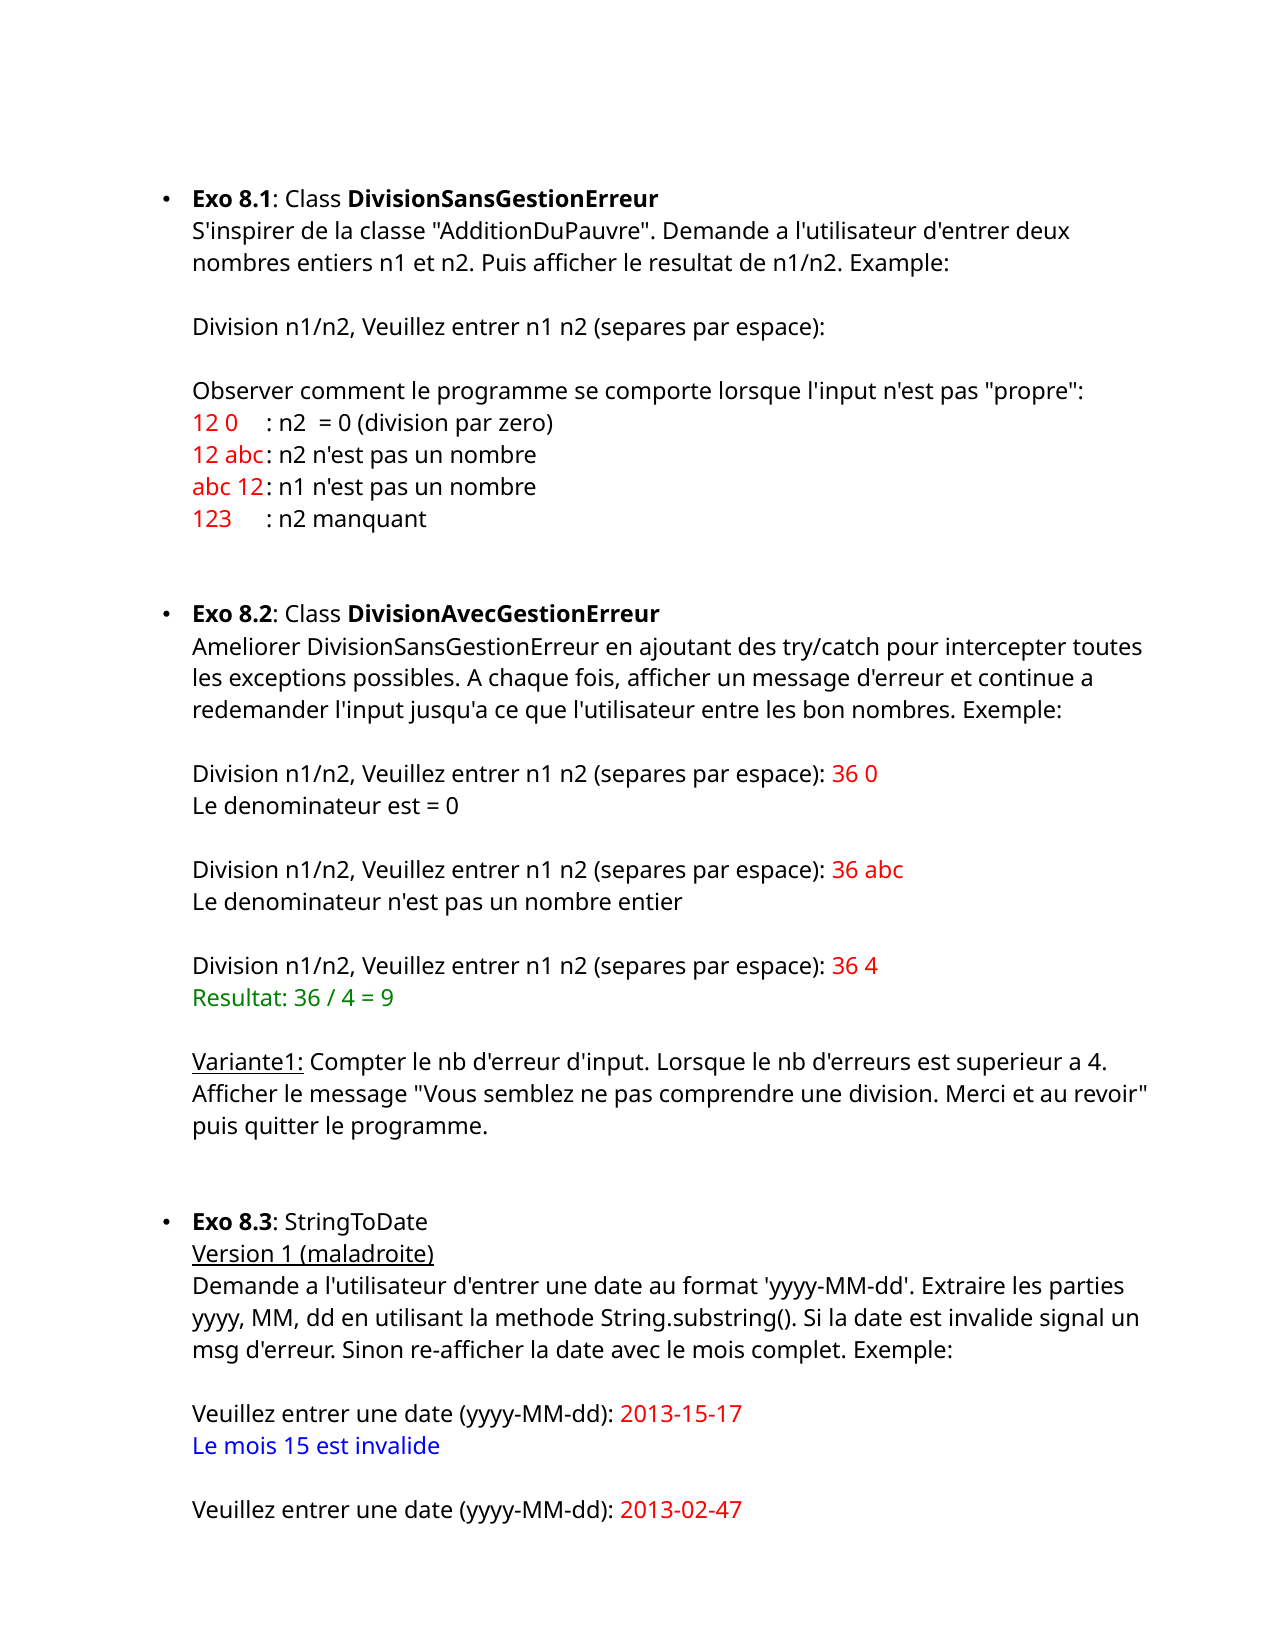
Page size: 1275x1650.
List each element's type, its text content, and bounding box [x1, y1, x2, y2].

list Exo 8.1: Class DivisionSansGestionErreur S'inspirer de la classe "AdditionDuPauvre". Demande a l'utilisateur d'entrer deux nombres entiers n1 et n2. Puis afficher le resultat de n1/n2. Example: Division n1/n2, Veuillez entrer n1 n2 (separes par espace): Observer comment le programme se comporte lorsque l'input n'est pas "propre": 12 0 : n2 = 0 (division par zero) 12 abc : n2 n'est pas un nombre abc 12 : n1 n'est pas un nombre 123 : n2 manquant [162, 182, 1157, 598]
list [162, 118, 1157, 182]
list Exo 8.3: StringToDate Version 1 (maladroite) Demande a l'utilisateur d'entrer une date au format 'yyyy-MM-dd'. Extraire les parties yyyy, MM, dd en utilisant la methode String.substring(). Si la date est invalide signal un msg d'erreur. Sinon re-afficher la date avec le mois complet. Exemple: Veuillez entrer une date (yyyy-MM-dd): 2013-15-17 Le mois 15 est invalide Veuillez entrer une date (yyyy-MM-dd): 2013-02-47 [162, 1205, 1157, 1525]
list Exo 8.2: Class DivisionAvecGestionErreur Ameliorer DivisionSansGestionErreur en ajoutant des try/catch pour intercepter toutes les exceptions possibles. A chaque fois, afficher un message d'erreur et continue a redemander l'input jusqu'a ce que l'utilisateur entre les bon nombres. Exemple: Division n1/n2, Veuillez entrer n1 n2 (separes par espace): 36 0 Le denominateur est = 0 Division n1/n2, Veuillez entrer n1 n2 (separes par espace): 36 abc Le denominateur n'est pas un nombre entier Division n1/n2, Veuillez entrer n1 n2 (separes par espace): 36 4 Resultat: 36 / 4 = 9 Variante1: Compter le nb d'erreur d'input. Lorsque le nb d'erreurs est superieur a 4. Afficher le message "Vous semblez ne pas comprendre une division. Merci et au revoir" puis quitter le programme. [162, 598, 1157, 1205]
